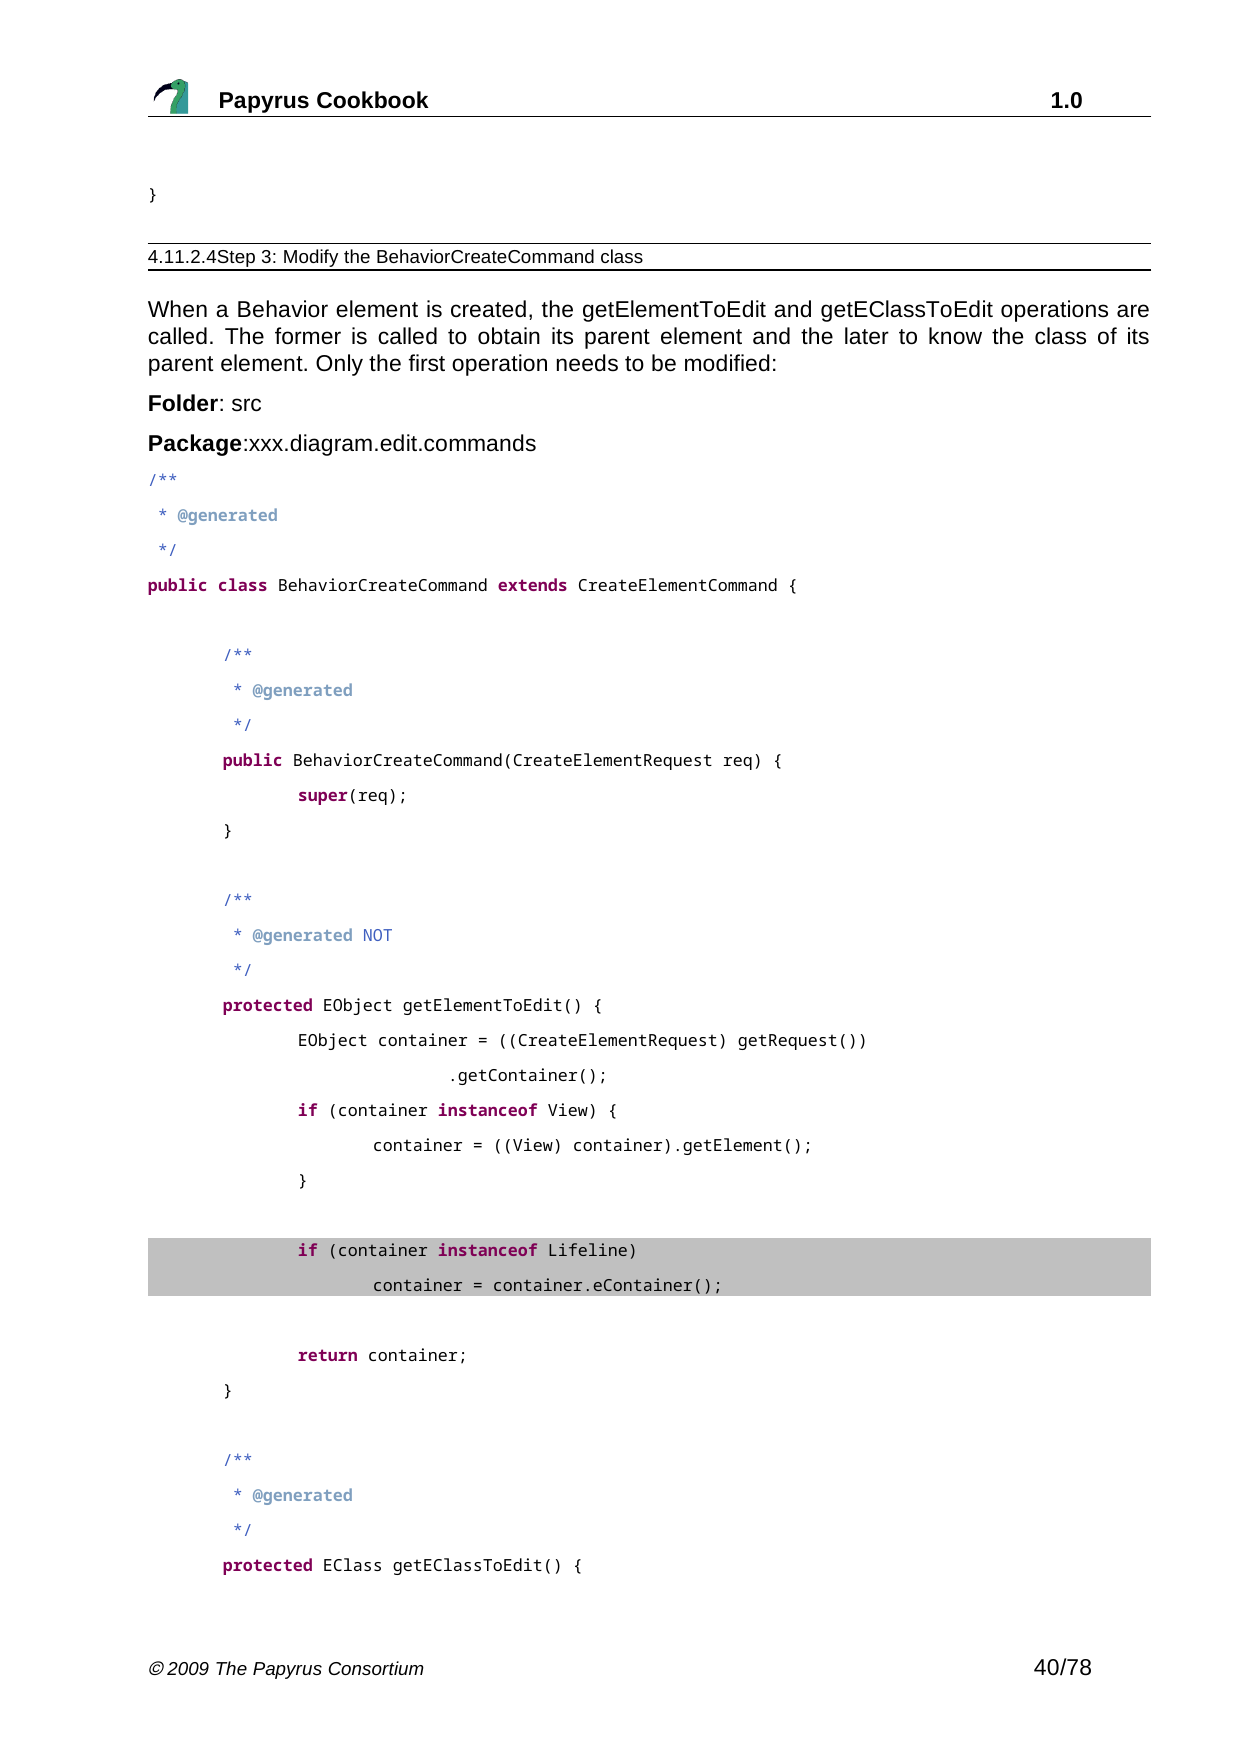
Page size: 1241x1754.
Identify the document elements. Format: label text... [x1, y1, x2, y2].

text protected EObject getElementToEdit() { [148, 993, 1151, 1016]
text container = container.eContainer(); [148, 1273, 1151, 1296]
text * @generated [148, 1483, 1151, 1506]
text /** [148, 888, 1151, 911]
text */ [148, 1518, 1151, 1541]
text } [148, 183, 1151, 205]
text if (container instanceof View) { [148, 1098, 1151, 1121]
text if (container instanceof Lifeline) [148, 1238, 1151, 1261]
text /** [148, 1448, 1151, 1471]
text container = ((View) container).getElement(); [148, 1133, 1151, 1156]
text * @generated [148, 503, 1151, 526]
text * @generated NOT [148, 923, 1151, 946]
text * @generated [148, 678, 1151, 701]
text /** [148, 468, 1151, 491]
text public class BehaviorCreateCommand extends CreateElementCommand { [148, 573, 1151, 596]
text */ [148, 538, 1151, 561]
text When a Behavior element is created, the getElementToEdit and getEClassToEdit operations are called. The former is called to obtain its parent element and the later to know the class of its parent element. Only the first operation needs to be modified: [148, 296, 1151, 377]
text public BehaviorCreateCommand(CreateElementRequest req) { [148, 748, 1151, 771]
text protected EClass getEClassToEdit() { [148, 1553, 1151, 1576]
text /** [148, 643, 1151, 666]
text return container; [148, 1343, 1151, 1366]
text } [148, 1378, 1151, 1401]
text Folder: src [148, 389, 1151, 416]
subtitle Step 3: Modify the BehaviorCreateCommand class [148, 244, 1151, 269]
text EObject container = ((CreateElementRequest) getRequest()) [148, 1028, 1151, 1051]
text .getContainer(); [148, 1063, 1151, 1086]
text */ [148, 713, 1151, 736]
picture [153, 79, 189, 114]
text */ [148, 958, 1151, 981]
text Package:xxx.diagram.edit.commands [148, 429, 1151, 456]
text } [148, 818, 1151, 841]
text super(req); [148, 783, 1151, 806]
text } [148, 1168, 1151, 1191]
